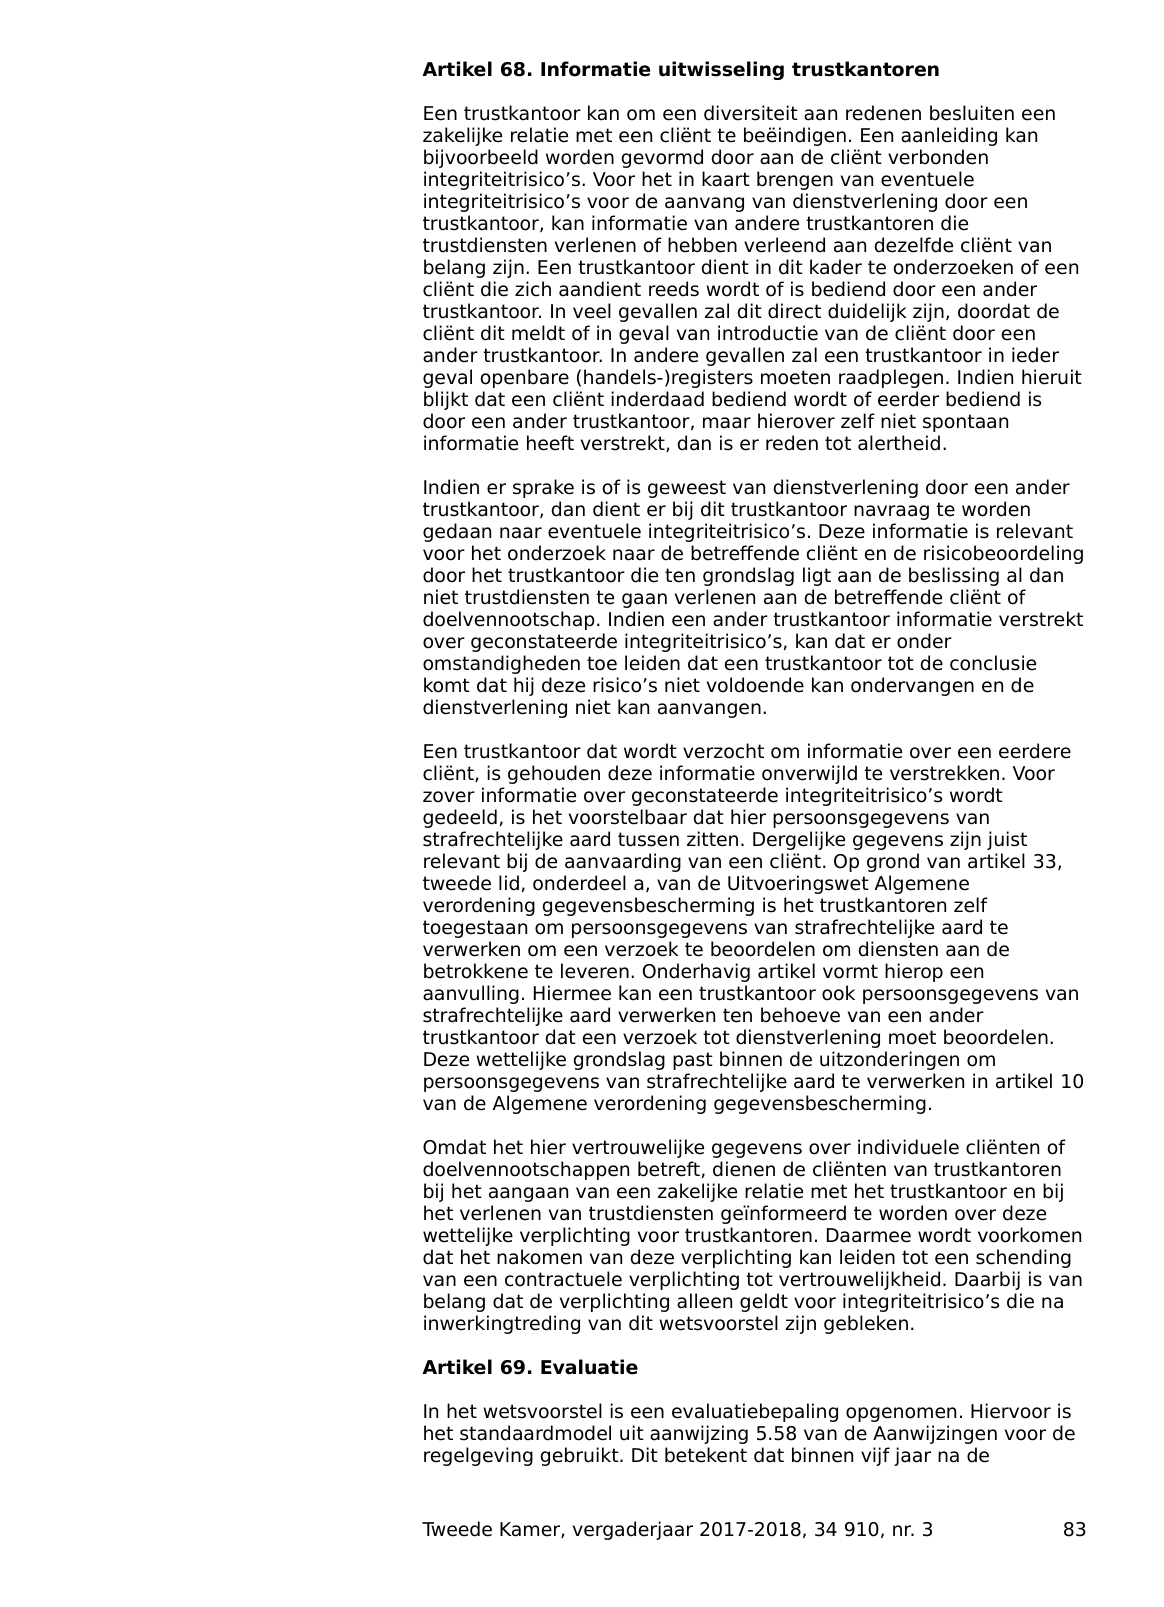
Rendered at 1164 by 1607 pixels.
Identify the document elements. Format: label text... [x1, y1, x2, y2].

text In het wetsvoorstel is een evaluatiebepaling opgenomen. Hiervoor is het standaardmodel uit aanwijzing 5.58 van de Aanwijzingen voor de regelgeving gebruikt. Dit betekent dat binnen vijf jaar na de [422, 1401, 1087, 1467]
text Een trustkantoor kan om een diversiteit aan redenen besluiten een zakelijke relatie met een cliënt te beëindigen. Een aanleiding kan bijvoorbeeld worden gevormd door aan de cliënt verbonden integriteitrisico’s. Voor het in kaart brengen van eventuele integriteitrisico’s voor de aanvang van dienstverlening door een trustkantoor, kan informatie van andere trustkantoren die trustdiensten verlenen of hebben verleend aan dezelfde cliënt van belang zijn. Een trustkantoor dient in dit kader te onderzoeken of een cliënt die zich aandient reeds wordt of is bediend door een ander trustkantoor. In veel gevallen zal dit direct duidelijk zijn, doordat de cliënt dit meldt of in geval van introductie van de cliënt door een ander trustkantoor. In andere gevallen zal een trustkantoor in ieder geval openbare (handels-)registers moeten raadplegen. Indien hieruit blijkt dat een cliënt inderdaad bediend wordt of eerder bediend is door een ander trustkantoor, maar hierover zelf niet spontaan informatie heeft verstrekt, dan is er reden tot alertheid. [422, 103, 1087, 455]
subtitle Artikel 69. Evaluatie [422, 1357, 1087, 1379]
text Indien er sprake is of is geweest van dienstverlening door een ander trustkantoor, dan dient er bij dit trustkantoor navraag te worden gedaan naar eventuele integriteitrisico’s. Deze informatie is relevant voor het onderzoek naar de betreffende cliënt en de risicobeoordeling door het trustkantoor die ten grondslag ligt aan de beslissing al dan niet trustdiensten te gaan verlenen aan de betreffende cliënt of doelvennootschap. Indien een ander trustkantoor informatie verstrekt over geconstateerde integriteitrisico’s, kan dat er onder omstandigheden toe leiden dat een trustkantoor tot de conclusie komt dat hij deze risico’s niet voldoende kan ondervangen en de dienstverlening niet kan aanvangen. [422, 477, 1087, 719]
text Een trustkantoor dat wordt verzocht om informatie over een eerdere cliënt, is gehouden deze informatie onverwijld te verstrekken. Voor zover informatie over geconstateerde integriteitrisico’s wordt gedeeld, is het voorstelbaar dat hier persoonsgegevens van strafrechtelijke aard tussen zitten. Dergelijke gegevens zijn juist relevant bij de aanvaarding van een cliënt. Op grond van artikel 33, tweede lid, onderdeel a, van de Uitvoeringswet Algemene verordening gegevensbescherming is het trustkantoren zelf toegestaan om persoonsgegevens van strafrechtelijke aard te verwerken om een verzoek te beoordelen om diensten aan de betrokkene te leveren. Onderhavig artikel vormt hierop een aanvulling. Hiermee kan een trustkantoor ook persoonsgegevens van strafrechtelijke aard verwerken ten behoeve van een ander trustkantoor dat een verzoek tot dienstverlening moet beoordelen. Deze wettelijke grondslag past binnen de uitzonderingen om persoonsgegevens van strafrechtelijke aard te verwerken in artikel 10 van de Algemene verordening gegevensbescherming. [422, 741, 1087, 1115]
text Omdat het hier vertrouwelijke gegevens over individuele cliënten of doelvennootschappen betreft, dienen de cliënten van trustkantoren bij het aangaan van een zakelijke relatie met het trustkantoor en bij het verlenen van trustdiensten geïnformeerd te worden over deze wettelijke verplichting voor trustkantoren. Daarmee wordt voorkomen dat het nakomen van deze verplichting kan leiden tot een schending van een contractuele verplichting tot vertrouwelijkheid. Daarbij is van belang dat de verplichting alleen geldt voor integriteitrisico’s die na inwerkingtreding van dit wetsvoorstel zijn gebleken. [422, 1137, 1087, 1335]
subtitle Artikel 68. Informatie uitwisseling trustkantoren [422, 59, 1087, 81]
